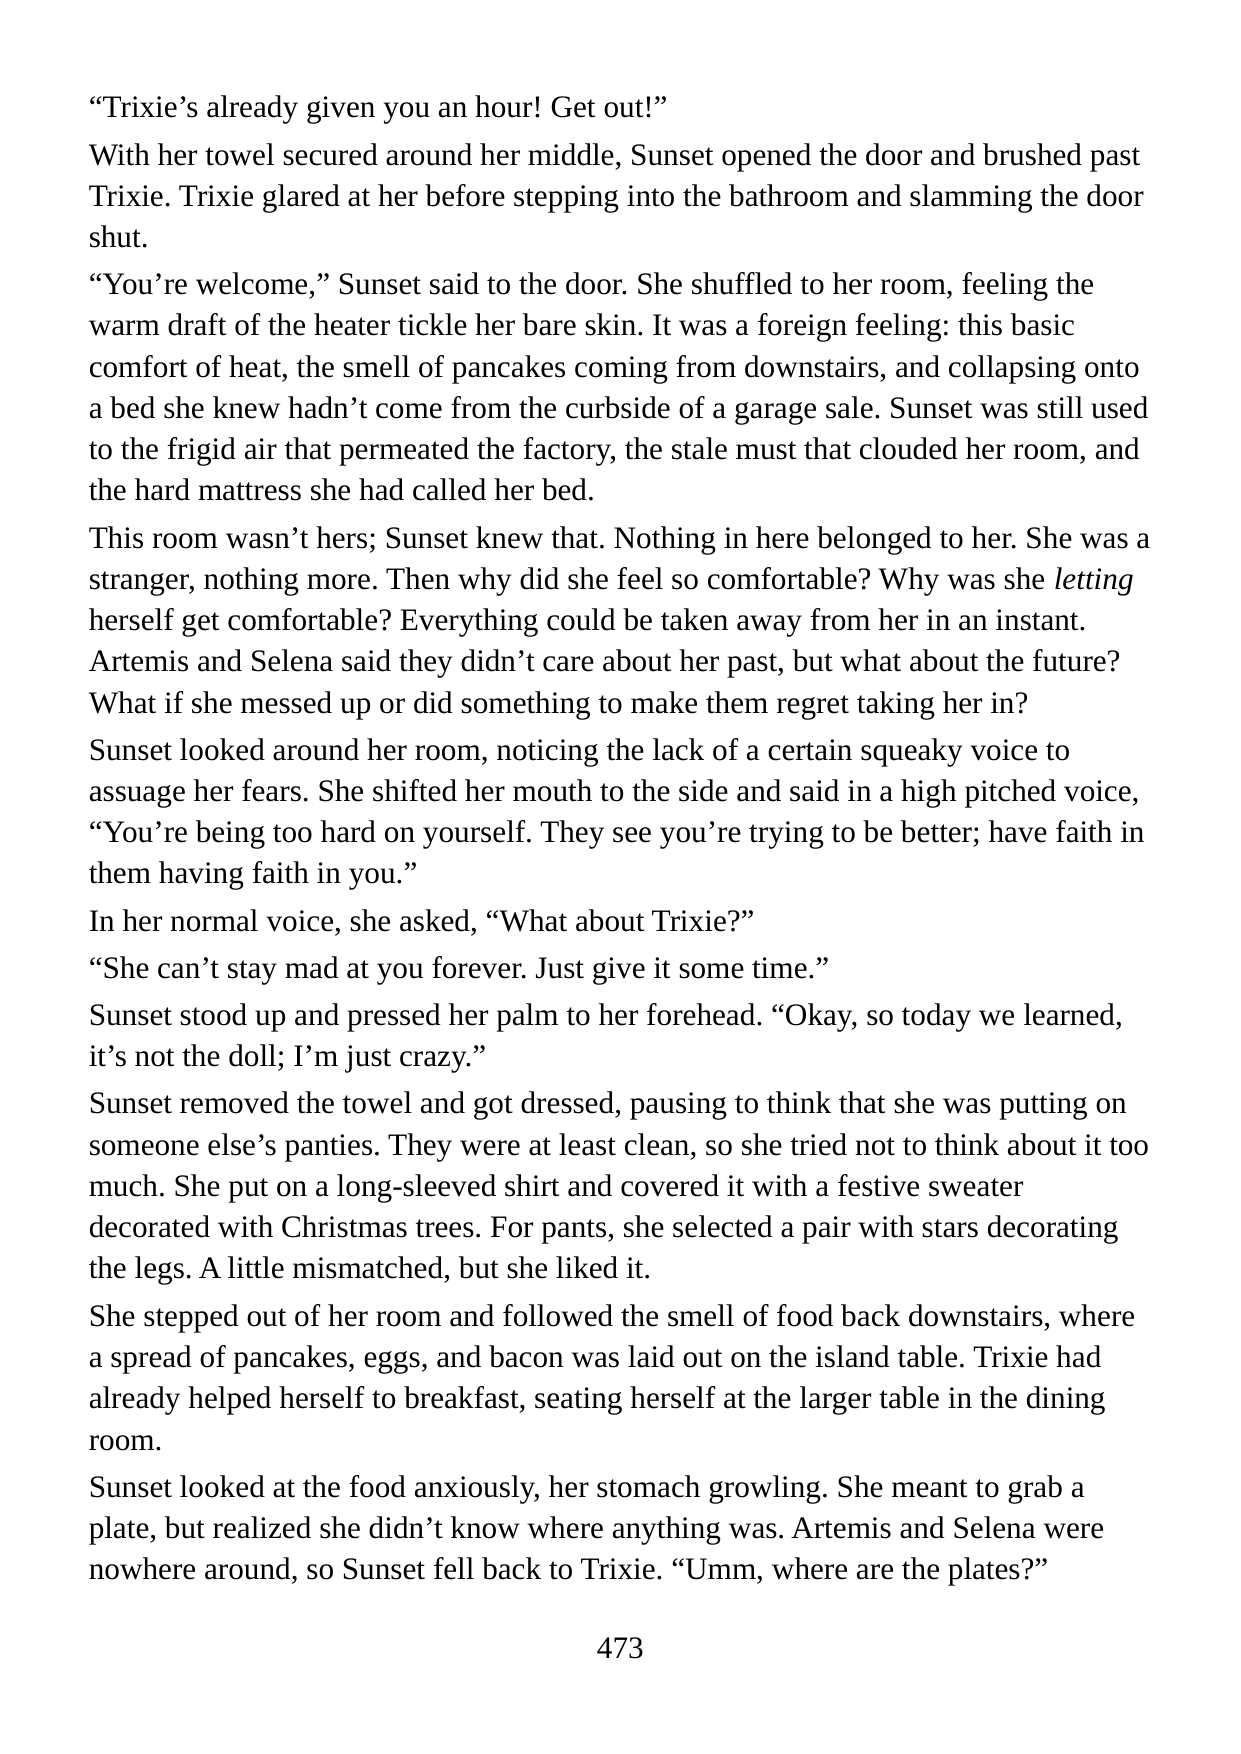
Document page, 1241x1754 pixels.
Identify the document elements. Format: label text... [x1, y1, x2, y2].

text In her normal voice, she asked, “What about Trixie?” [88, 902, 1152, 938]
text Sunset looked at the food anxiously, her stomach growling. She meant to grab a plate, but realized she didn’t know where anything was. Artemis and Selena were nowhere around, so Sunset fell back to Trixie. “Umm, where are the plates?” [88, 1468, 1152, 1586]
text Sunset removed the towel and got dressed, pausing to think that she was putting on someone else’s panties. They were at least clean, so she tried not to think about it too much. She put on a long-sleeved shirt and covered it with a festive sweater decorated with Christmas trees. For pants, she selected a pair with stars decorating the legs. A little mismatched, but she liked it. [88, 1085, 1152, 1286]
text Sunset looked around her room, noticing the lack of a certain squeaky voice to assuage her fears. She shifted her mouth to the side and said in a high pitched voice, “You’re being too hard on yourself. They see you’re trying to be better; have faith in them having faith in you.” [88, 731, 1152, 891]
text This room wasn’t hers; Sunset knew that. Nothing in here belonged to her. She was a stranger, nothing more. Then why did she feel so comfortable? Why was she letting herself get comfortable? Everything could be taken away from her in an instant. Artemis and Selena said they didn’t care about her past, but what about the future? What if she messed up or did something to make them regret taking her in? [88, 519, 1152, 720]
text “Trixie’s already given you an hour! Get out!” [88, 88, 1152, 124]
text “She can’t stay mad at you forever. Just give it some time.” [88, 949, 1152, 985]
text “You’re welcome,” Sunset said to the door. She shuffled to her room, feeling the warm draft of the heater tickle her bare skin. It was a foreign feeling: this basic comfort of heat, the smell of pancakes coming from downstairs, and collapsing onto a bed she knew hadn’t come from the curbside of a garage sale. Sunset was still used to the frigid air that permeated the factory, the stale must that clouded her room, and the hard mattress she had called her bed. [88, 265, 1152, 508]
text Sunset stood up and pressed her palm to her forehead. “Okay, so today we learned, it’s not the doll; I’m just crazy.” [88, 996, 1152, 1073]
text She stepped out of her room and followed the smell of food back downstairs, where a spread of pancakes, eggs, and bacon was laid out on the island table. Trixie had already helped herself to breakfast, seating herself at the larger table in the dining room. [88, 1297, 1152, 1457]
text With her towel secured around her middle, Sunset opened the door and brushed past Trixie. Trixie glared at her before stepping into the bathroom and slamming the door shut. [88, 136, 1152, 254]
